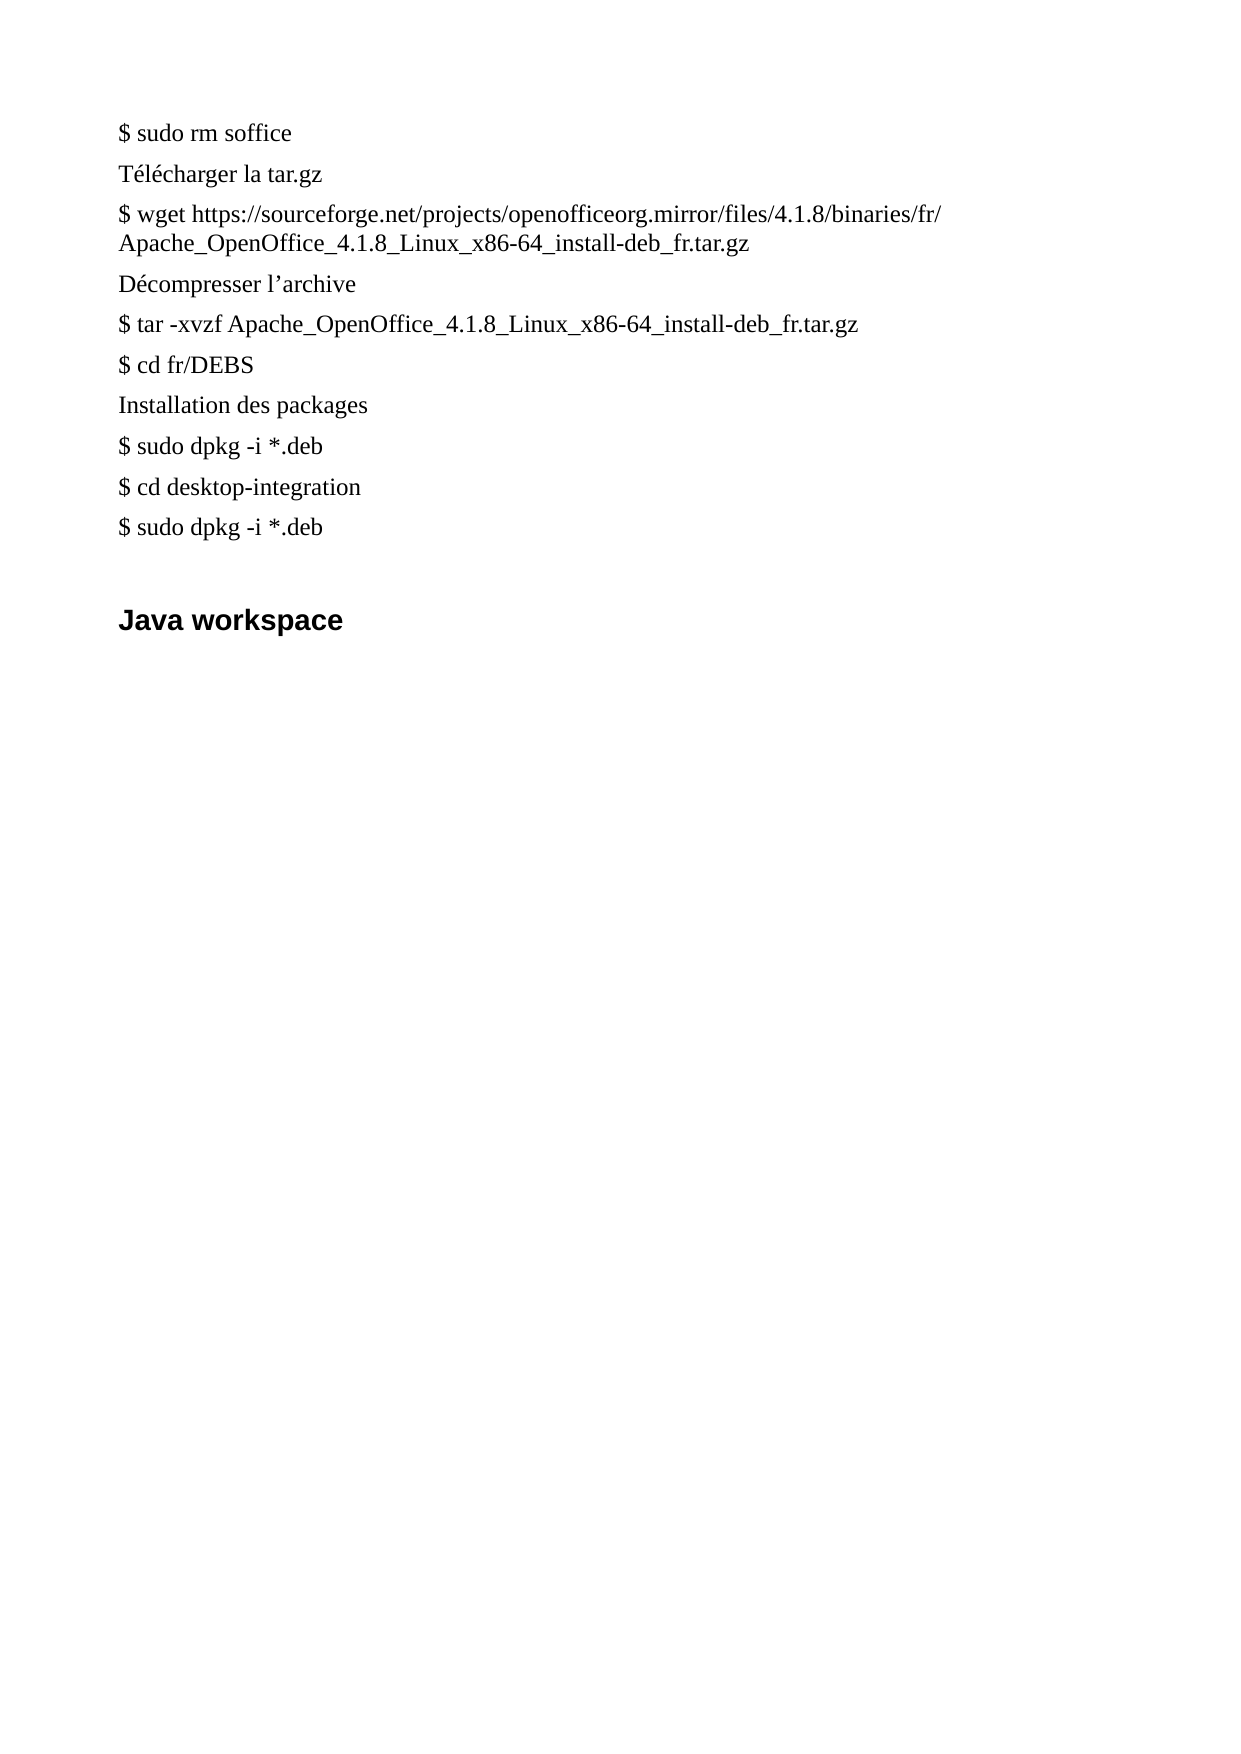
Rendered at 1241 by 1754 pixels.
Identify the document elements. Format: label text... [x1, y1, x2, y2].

text $ tar -xvzf Apache_OpenOffice_4.1.8_Linux_x86-64_install-deb_fr.tar.gz [118, 309, 1122, 338]
text $ sudo rm soffice [118, 118, 1122, 147]
text Télécharger la tar.gz [118, 159, 1122, 187]
text $ sudo dpkg -i *.deb [118, 431, 1122, 460]
text $ wget https://sourceforge.net/projects/openofficeorg.mirror/files/4.1.8/binaries/fr/Apache_OpenOffice_4.1.8_Linux_x86-64_install-deb_fr.tar.gz [118, 199, 1122, 257]
text Installation des packages [118, 391, 1122, 419]
text $ cd desktop-integration [118, 472, 1122, 501]
text $ cd fr/DEBS [118, 350, 1122, 379]
text Décompresser l’archive [118, 269, 1122, 297]
text $ sudo dpkg -i *.deb [118, 512, 1122, 541]
subtitle Java workspace [118, 602, 1122, 636]
